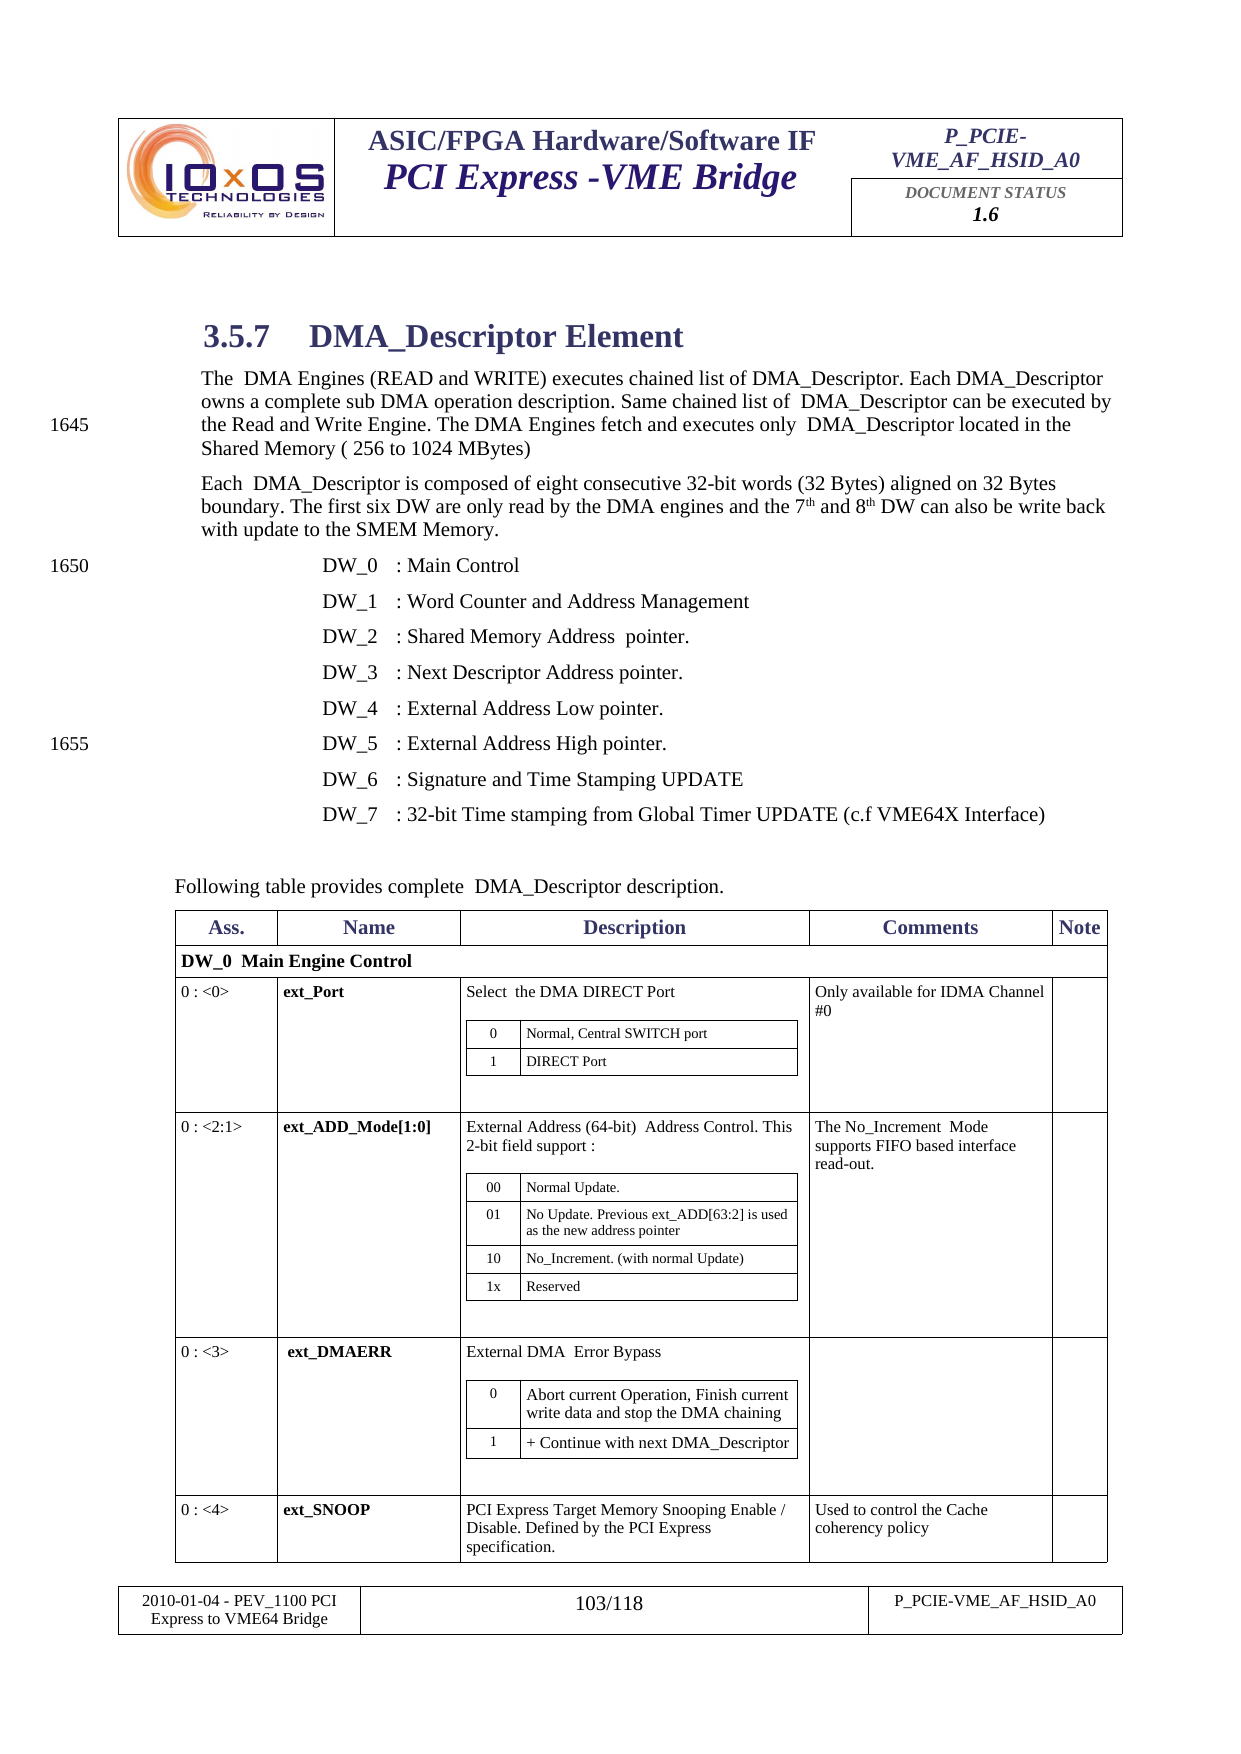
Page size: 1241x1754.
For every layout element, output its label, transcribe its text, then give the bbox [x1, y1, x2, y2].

table_cell 10 [467, 1246, 520, 1272]
table_header Abort current Operation, Finish current write data and stop the DMA chaining [521, 1381, 797, 1428]
table_cell Used to control the Cache coherency policy [810, 1496, 1052, 1562]
text DW_7 : 32-bit Time stamping from Global Timer UPDATE (c.f VME64X Interface) [174, 803, 1122, 826]
table_cell [1053, 1113, 1107, 1337]
text DW_1 : Word Counter and Address Management [174, 589, 1122, 613]
table_header Comments [810, 911, 1052, 945]
table_cell The No_Increment Mode supports FIFO based interface read-out. [810, 1113, 1052, 1337]
table_header 0 [467, 1381, 520, 1428]
subtitle DMA_Descriptor Element [195, 318, 1122, 354]
table_cell No_Increment. (with normal Update) [521, 1246, 797, 1272]
table_cell [1053, 1496, 1107, 1562]
table_cell [810, 1338, 1052, 1495]
table_cell External DMA Error Bypass [461, 1338, 809, 1495]
text The DMA Engines (READ and WRITE) executes chained list of DMA_Descriptor. Each DMA_Descriptor owns a complete sub DMA operation description. Same chained list of DMA_Descriptor can be executed by the Read and Write Engine. The DMA Engines fetch and executes only DMA_Descriptor located in the Shared Memory ( 256 to 1024 MBytes) [201, 367, 1122, 459]
table_cell 0 : <4> [176, 1496, 277, 1562]
table_cell External Address (64-bit) Address Control. This 2-bit field support : [461, 1113, 809, 1337]
table_header Normal, Central SWITCH port [521, 1021, 797, 1047]
text DW_2 : Shared Memory Address pointer. [174, 625, 1122, 648]
table_cell PCI Express Target Memory Snooping Enable / Disable. Defined by the PCI Express specification. [461, 1496, 809, 1562]
table_header 00 [467, 1174, 520, 1201]
text DW_5 : External Address High pointer. [174, 732, 1122, 755]
table_header Description [461, 911, 809, 945]
table_cell Select the DMA DIRECT Port [461, 978, 809, 1112]
table_header Ass. [176, 911, 277, 945]
table_cell 1 [467, 1429, 520, 1458]
table_cell [1053, 978, 1107, 1112]
table_cell DIRECT Port [521, 1049, 797, 1075]
table_cell DW_0 Main Engine Control [176, 946, 1107, 977]
table_header Normal Update. [521, 1174, 797, 1201]
table_header 0 [467, 1021, 520, 1047]
table_cell No Update. Previous ext_ADD[63:2] is used as the new address pointer [521, 1202, 797, 1245]
text DW_3 : Next Descriptor Address pointer. [174, 661, 1122, 684]
table_cell [1053, 1338, 1107, 1495]
text DW_4 : External Address Low pointer. [174, 696, 1122, 719]
picture [125, 123, 326, 222]
table_cell 0 : <0> [176, 978, 277, 1112]
table_cell + Continue with next DMA_Descriptor [521, 1429, 797, 1458]
table_header Name [278, 911, 460, 945]
text DW_0 : Main Control [174, 554, 1122, 577]
table_cell 1 [467, 1049, 520, 1075]
table_cell 01 [467, 1202, 520, 1245]
table_cell ext_DMAERR [278, 1338, 460, 1495]
table_cell Reserved [521, 1274, 797, 1300]
table_cell ext_ADD_Mode[1:0] [278, 1113, 460, 1337]
table_header Note [1053, 911, 1107, 945]
text DW_6 : Signature and Time Stamping UPDATE [174, 768, 1122, 791]
table_cell Only available for IDMA Channel #0 [810, 978, 1052, 1112]
text Each DMA_Descriptor is composed of eight consecutive 32-bit words (32 Bytes) aligned on 32 Bytes boundary. The first six DW are only read by the DMA engines and the 7th and 8th DW can also be write back with update to the SMEM Memory. [201, 472, 1122, 541]
text Following table provides complete DMA_Descriptor description. [174, 874, 1122, 898]
table_cell 0 : <3> [176, 1338, 277, 1495]
table_cell 0 : <2:1> [176, 1113, 277, 1337]
table_cell 1x [467, 1274, 520, 1300]
table_cell ext_SNOOP [278, 1496, 460, 1562]
table_cell ext_Port [278, 978, 460, 1112]
